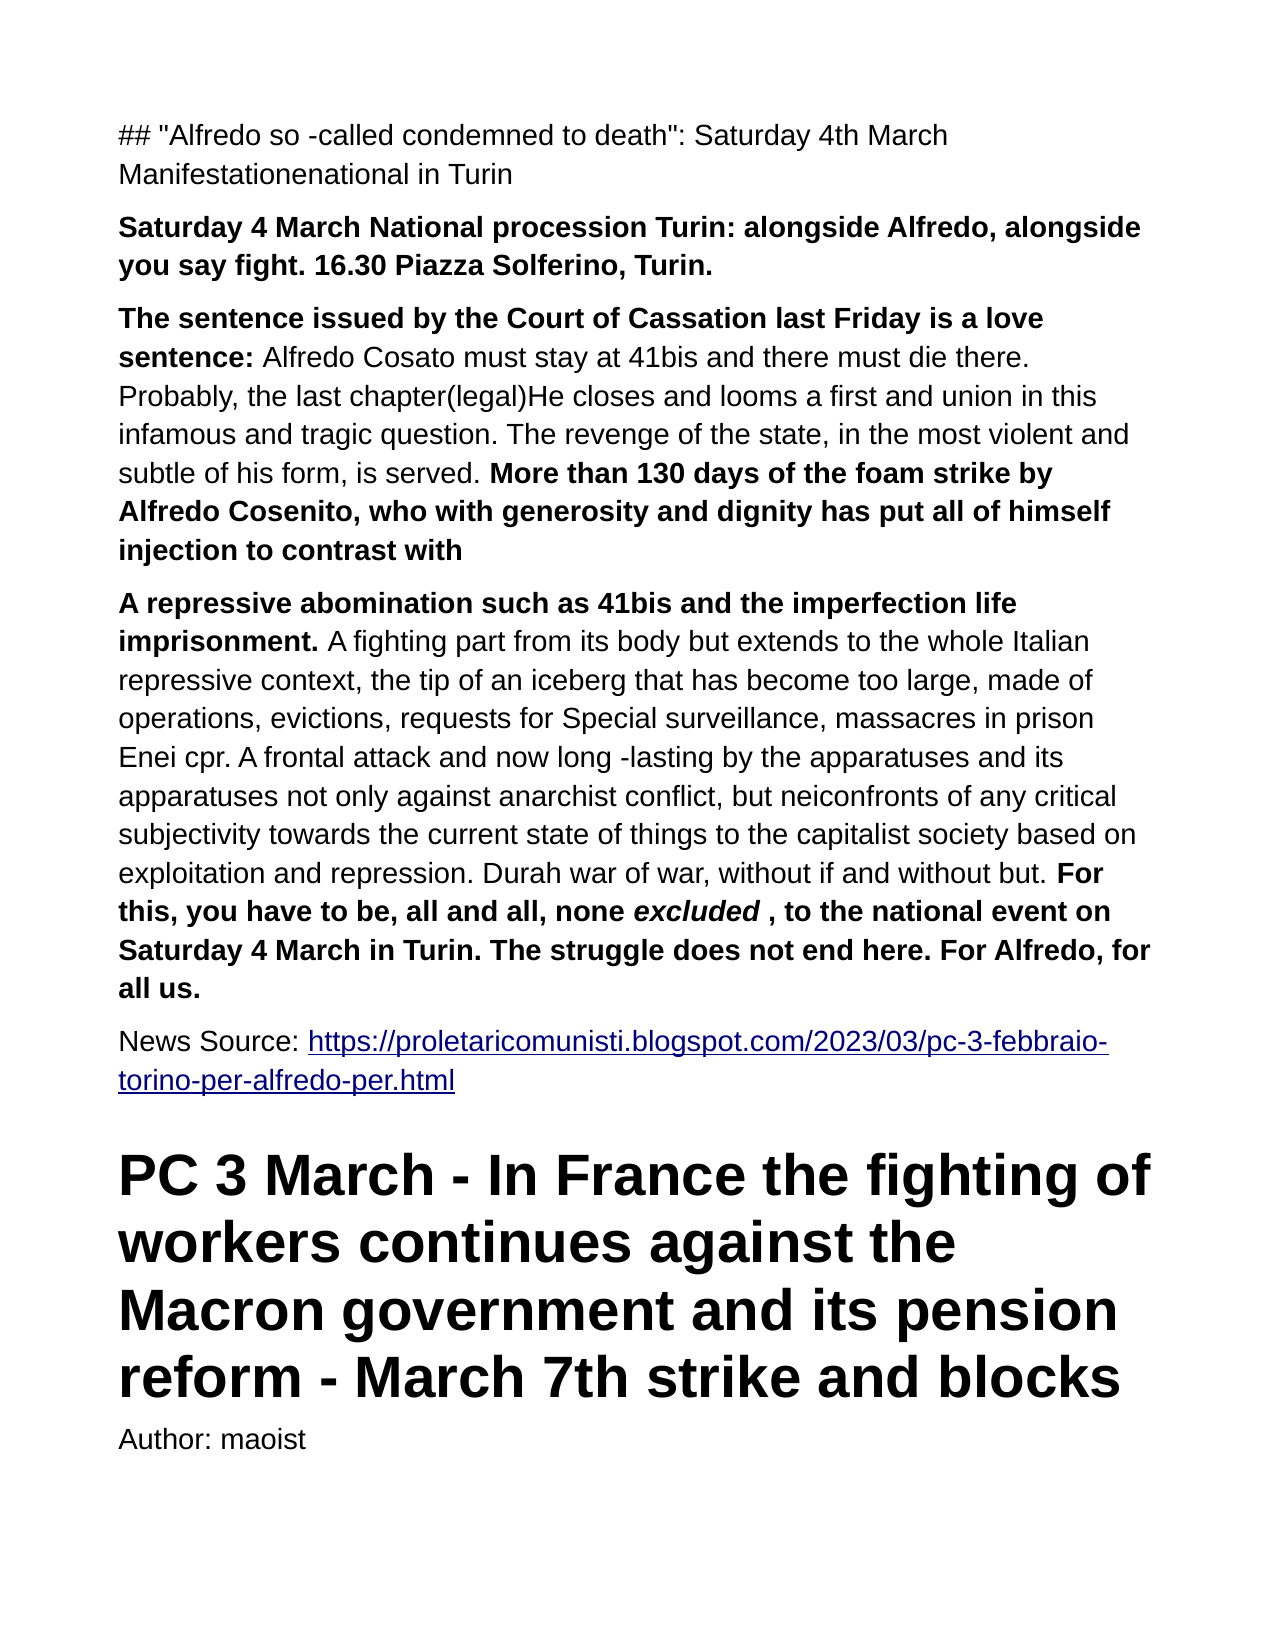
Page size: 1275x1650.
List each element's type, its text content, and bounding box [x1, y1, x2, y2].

text ## "Alfredo so -called condemned to death": Saturday 4th March Manifestationenational in Turin [118, 118, 1157, 190]
subtitle PC 3 March - In France the fighting of workers continues against the Macron government and its pension reform - March 7th strike and blocks [118, 1141, 1157, 1409]
text News Source: https://proletaricomunisti.blogspot.com/2023/03/pc-3-febbraio-torino-per-alfredo-per.html [118, 1024, 1157, 1096]
text Saturday 4 March National procession Turin: alongside Alfredo, alongside you say fight. 16.30 Piazza Solferino, Turin. [118, 210, 1157, 282]
text Author: maoist [118, 1422, 1157, 1455]
text The sentence issued by the Court of Cassation last Friday is a love sentence: Alfredo Cosato must stay at 41bis and there must die there. Probably, the last chapter(legal)He closes and looms a first and union in this infamous and tragic question. The revenge of the state, in the most violent and subtle of his form, is served. More than 130 days of the foam strike by Alfredo Cosenito, who with generosity and dignity has put all of himself injection to contrast with [118, 301, 1157, 566]
text A repressive abomination such as 41bis and the imperfection life imprisonment. A fighting part from its body but extends to the whole Italian repressive context, the tip of an iceberg that has become too large, made of operations, evictions, requests for Special surveillance, massacres in prison Enei cpr. A frontal attack and now long -lasting by the apparatuses and its apparatuses not only against anarchist conflict, but neiconfronts of any critical subjectivity towards the current state of things to the capitalist society based on exploitation and repression. Durah war of war, without if and without but. For this, you have to be, all and all, none excluded , to the national event on Saturday 4 March in Turin. The struggle does not end here. For Alfredo, for all us. [118, 586, 1157, 1005]
